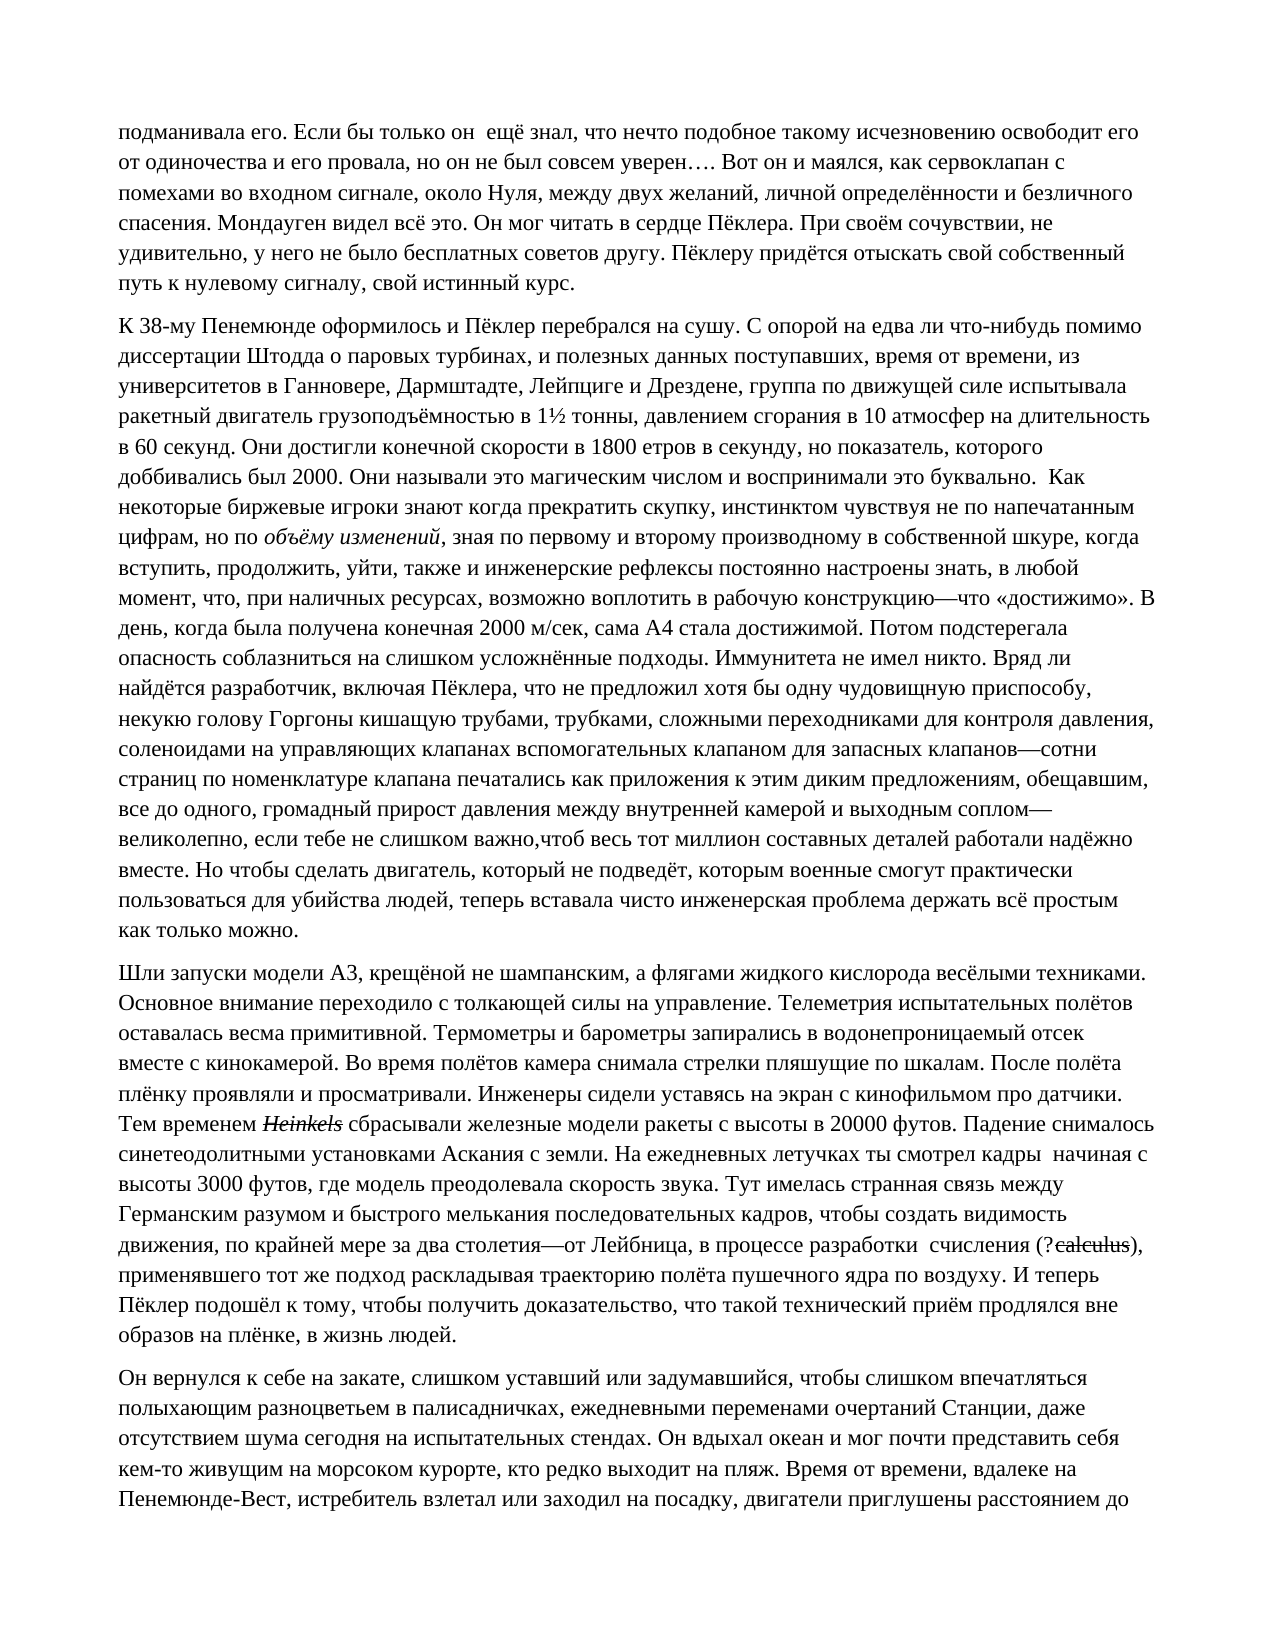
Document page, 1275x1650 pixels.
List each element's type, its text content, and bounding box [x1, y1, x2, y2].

text К 38-му Пенемюнде оформилось и Пёклер перебрался на сушу. С опорой на едва ли что-нибудь помимо диссертации Штодда о паровых турбинах, и полезных данных поступавших, время от времени, из университетов в Ганновере, Дармштадте, Лейпциге и Дрездене, группа по движущей силе испытывала ракетный двигатель грузоподъёмностью в 1½ тонны, давлением сгорания в 10 атмосфер на длительность в 60 секунд. Они достигли конечной скорости в 1800 етров в секунду, но показатель, которого доббивались был 2000. Они называли это магическим числом и воспринимали это буквально. Как некоторые биржевые игроки знают когда прекратить скупку, инстинктом чувствуя не по напечатанным цифрам, но по объёму изменений, зная по первому и второму производному в собственной шкуре, когда вступить, продолжить, уйти, также и инженерские рефлексы постоянно настроены знать, в любой момент, что, при наличных ресурсах, возможно воплотить в рабочую конструкцию—что «достижимо». В день, когда была получена конечная 2000 м/сек, сама А4 стала достижимой. Потом подстерегала опасность соблазниться на слишком усложнённые подходы. Иммунитета не имел никто. Вряд ли найдётся разработчик, включая Пёклера, что не предложил хотя бы одну чудовищную приспособу, некукю голову Горгоны кишащую трубами, трубками, сложными переходниками для контроля давления, соленоидами на управляющих клапанах вспомогательных клапаном для запасных клапанов—сотни страниц по номенклатуре клапана печатались как приложения к этим диким предложениям, обещавшим, все до одного, громадный прирост давления между внутренней камерой и выходным соплом—великолепно, если тебе не слишком важно,чтоб весь тот миллион составных деталей работали надёжно вместе. Но чтобы сделать двигатель, который не подведёт, которым военные смогут практически пользоваться для убийства людей, теперь вставала чисто инженерская проблема держать всё простым как только можно. [118, 312, 1157, 942]
text Он вернулся к себе на закате, слишком уставший или задумавшийся, чтобы слишком впечатляться полыхающим разноцветьем в палисадничках, ежедневными переменами очертаний Станции, даже отсутствием шума сегодня на испытательных стендах. Он вдыхал океан и мог почти представить себя кем-то живущим на морсоком курорте, кто редко выходит на пляж. Время от времени, вдалеке на Пенемюнде-Вест, истребитель взлетал или заходил на посадку, двигатели приглушены расстоянием до [118, 1364, 1157, 1511]
text Шли запуски модели А3, крещёной не шампанским, а флягами жидкого кислорода весёлыми техниками. Основное внимание переходило с толкающей силы на управление. Телеметрия испытательных полётов оставалась весма примитивной. Термометры и барометры запирались в водонепроницаемый отсек вместе с кинокамерой. Во время полётов камера снимала стрелки пляшущие по шкалам. После полёта плёнку проявляли и просматривали. Инженеры сидели уставясь на экран с кинофильмом про датчики. Тем временем Heinkels сбрасывали железные модели ракеты с высоты в 20000 футов. Падение снималось синетеодолитными установками Аскания с земли. На ежедневных летучках ты смотрел кадры начиная с высоты 3000 футов, где модель преодолевала скорость звука. Тут имелась странная связь между Германским разумом и быстрого мелькания последовательных кадров, чтобы создать видимость движения, по крайней мере за два столетия—от Лейбница, в процессе разработки счисления (?calculus), применявшего тот же подход раскладывая траекторию полёта пушечного ядра по воздуху. И теперь Пёклер подошёл к тому, чтобы получить доказательство, что такой технический приём продлялся вне образов на плёнке, в жизнь людей. [118, 959, 1157, 1348]
text подманивала его. Если бы только он ещё знал, что нечто подобное такому исчезновению освободит его от одиночества и его провала, но он не был совсем уверен…. Вот он и маялся, как сервоклапан с помехами во входном сигнале, около Нуля, между двух желаний, личной определённости и безличного спасения. Мондауген видел всё это. Он мог читать в сердце Пёклера. При своём сочувствии, не удивительно, у него не было бесплатных советов другу. Пёклеру придётся отыскать свой собственный путь к нулевому сигналу, свой истинный курс. [118, 118, 1157, 296]
